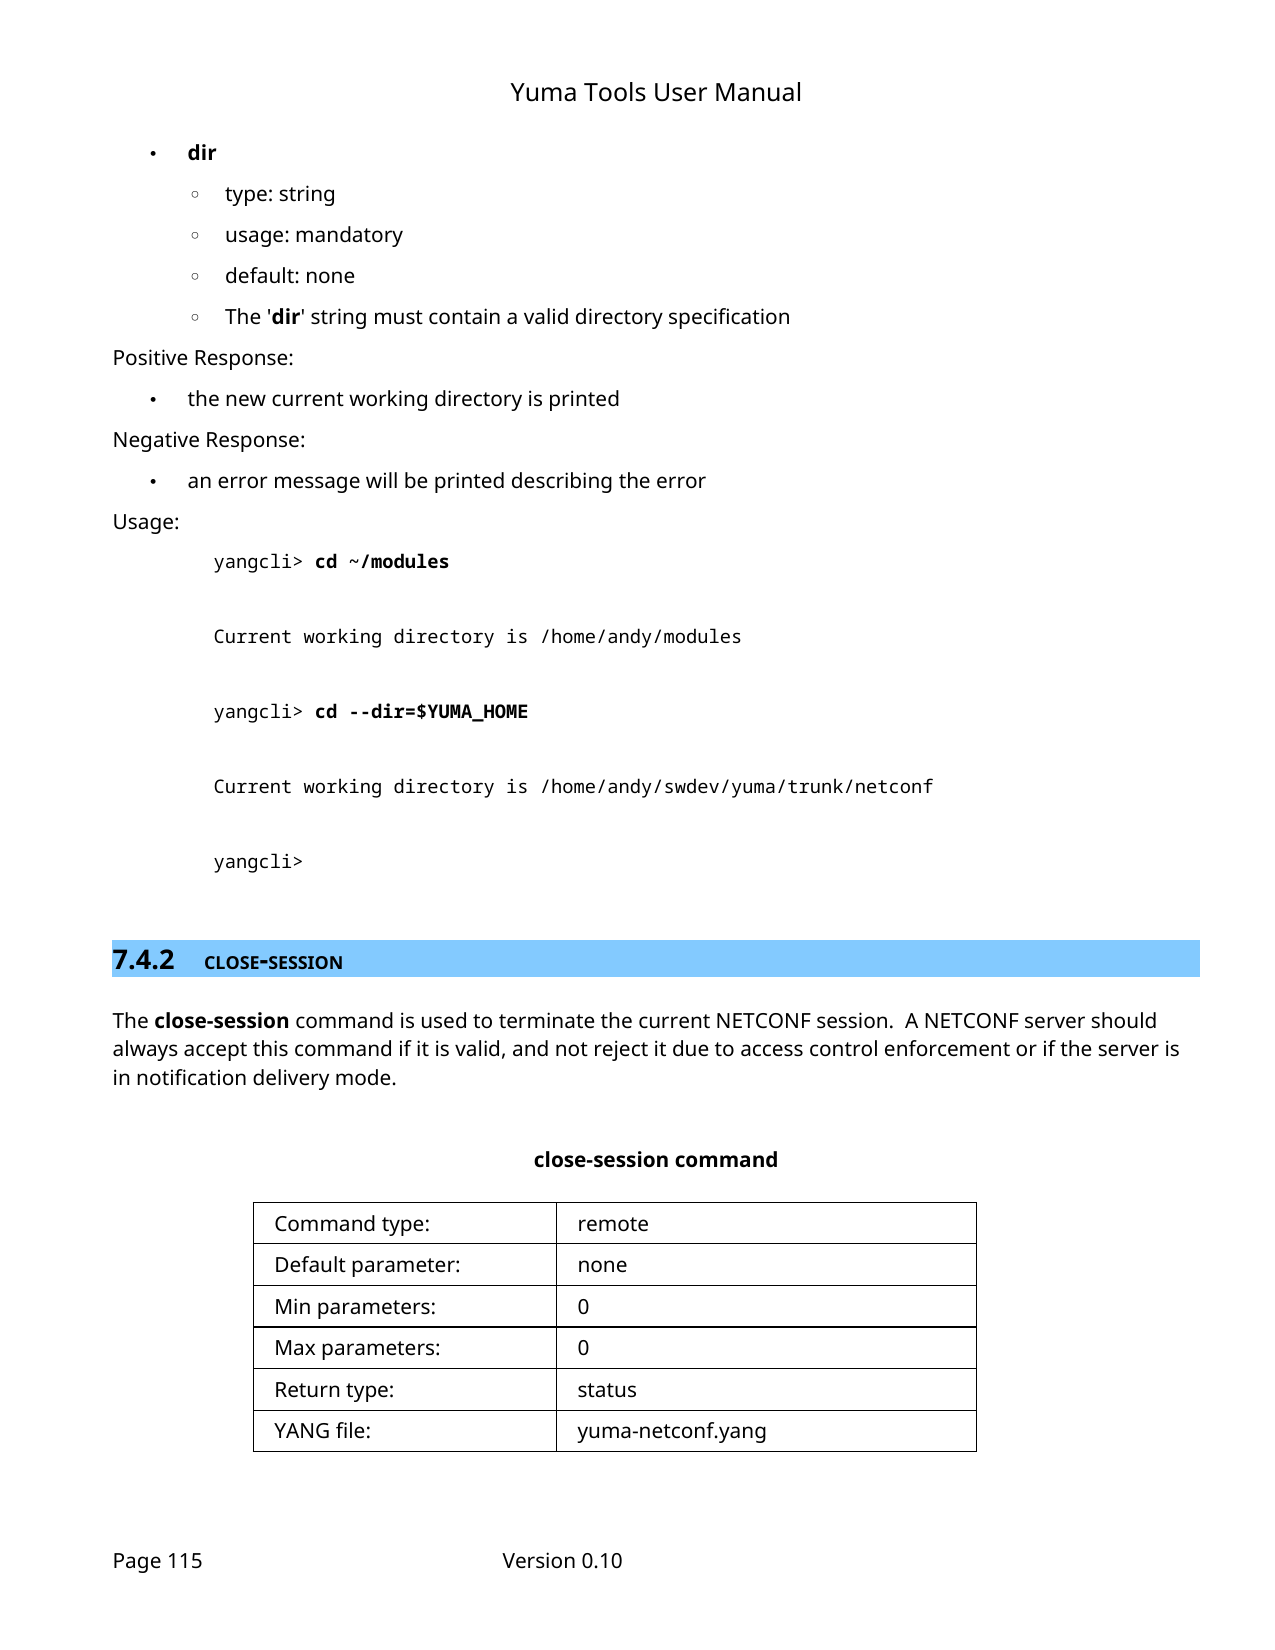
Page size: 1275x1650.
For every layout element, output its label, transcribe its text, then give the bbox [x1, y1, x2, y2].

text Negative Response: [112, 425, 1200, 453]
list dir [150, 138, 1200, 167]
list an error message will be printed describing the error [150, 466, 1200, 494]
table_cell none [557, 1244, 976, 1285]
text yangcli> cd --dir=$YUMA_HOME [139, 698, 1200, 723]
text Usage: [112, 507, 1200, 535]
table_cell Return type: [254, 1369, 556, 1409]
text yangcli> cd ~/modules [139, 548, 1200, 573]
text Current working directory is /home/andy/swdev/yuma/trunk/netconf [139, 773, 1200, 798]
table_cell Max parameters: [254, 1328, 556, 1368]
table_cell 0 [557, 1328, 976, 1368]
table_cell status [557, 1369, 976, 1409]
list usage: mandatory [187, 220, 1200, 249]
text yangcli> [139, 848, 1200, 873]
text The close-session command is used to terminate the current NETCONF session. A NETCONF server should always accept this command if it is valid, and not reject it due to access control enforcement or if the server is in notification delivery mode. [112, 1006, 1200, 1091]
list type: string [187, 179, 1200, 208]
table_cell Default parameter: [254, 1244, 556, 1285]
text Positive Response: [112, 343, 1200, 372]
text Current working directory is /home/andy/modules [139, 623, 1200, 648]
list default: none [187, 261, 1200, 290]
table_header remote [557, 1203, 976, 1243]
table_cell Min parameters: [254, 1286, 556, 1326]
subtitle close-session [112, 940, 1200, 977]
list The 'dir' string must contain a valid directory specification [187, 302, 1200, 331]
table_cell yuma-netconf.yang [557, 1411, 976, 1451]
table_cell 0 [557, 1286, 976, 1326]
table_header Command type: [254, 1203, 556, 1243]
list the new current working directory is printed [150, 384, 1200, 413]
table_cell YANG file: [254, 1411, 556, 1451]
subtitle close-session command [127, 1145, 1185, 1173]
